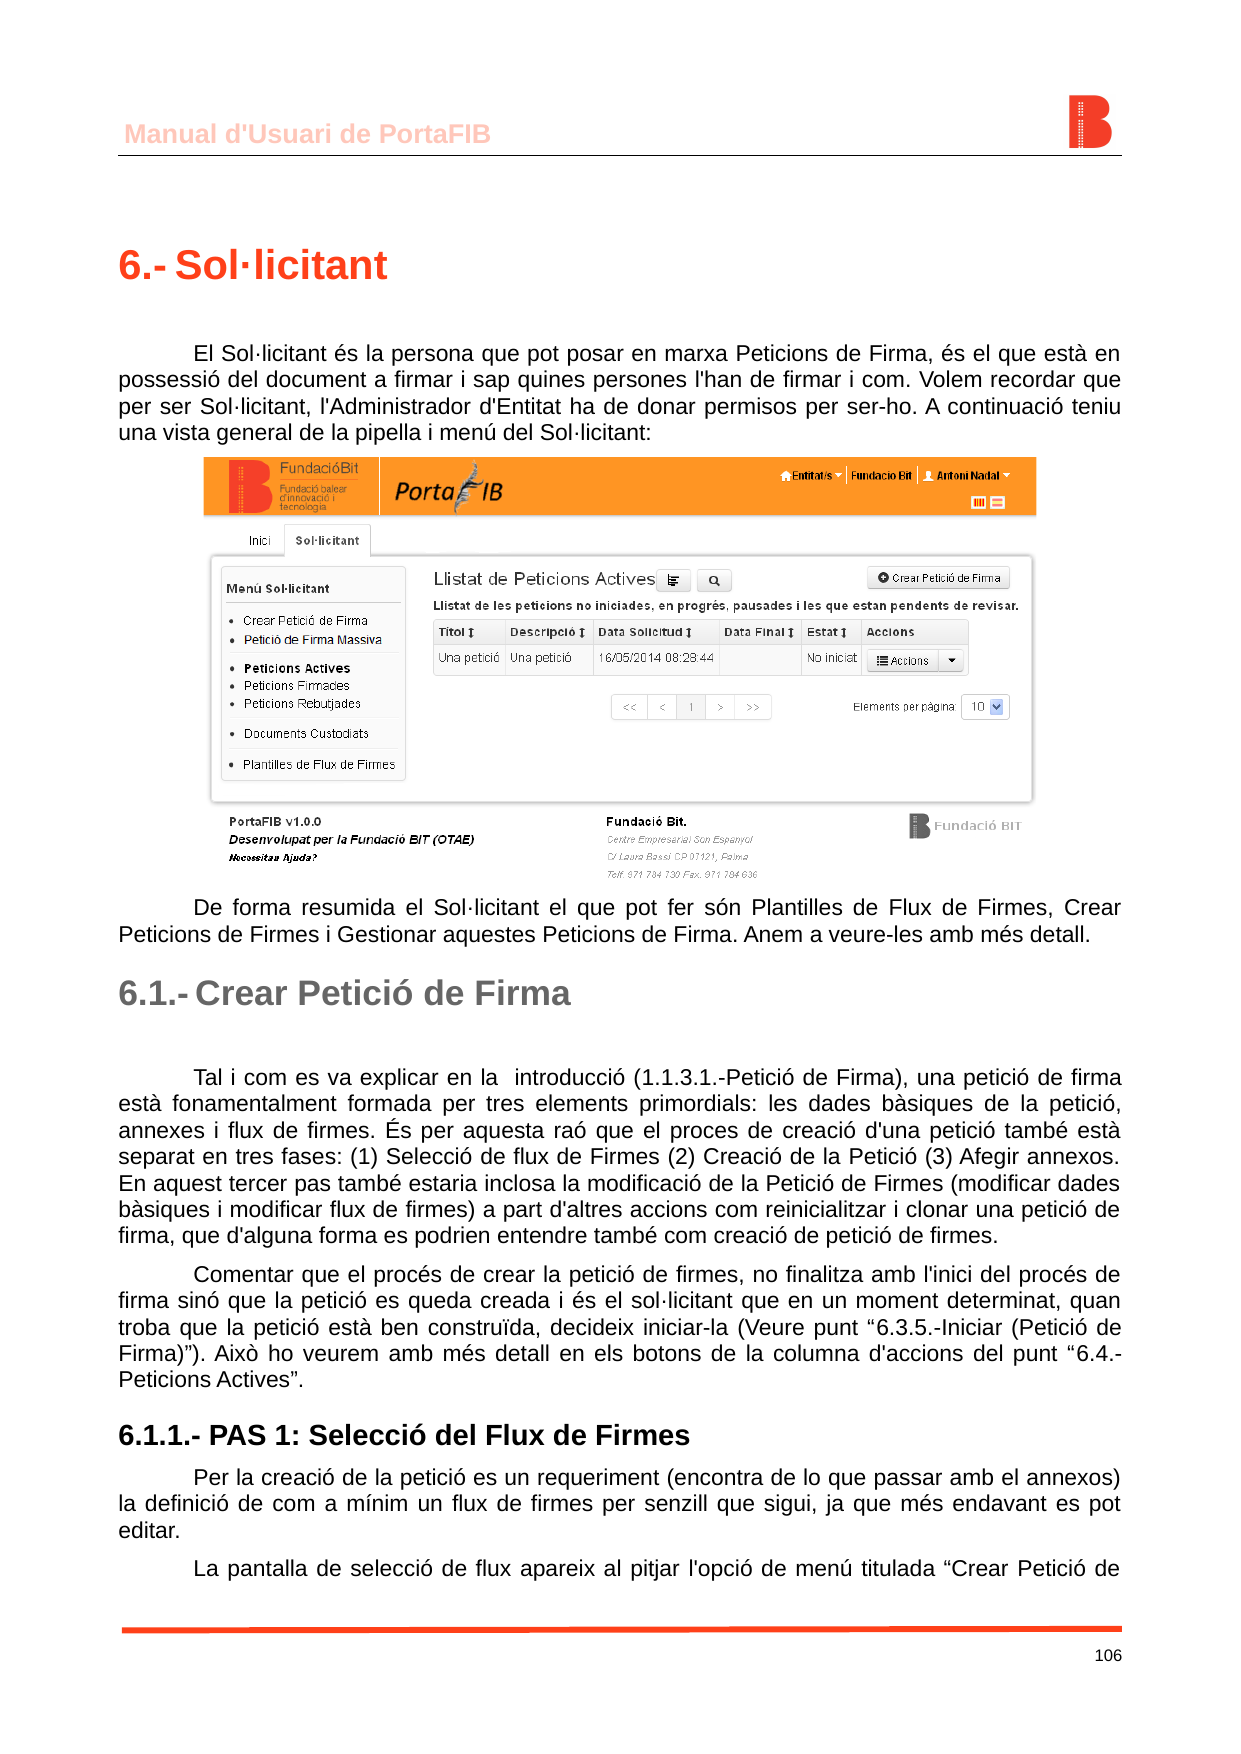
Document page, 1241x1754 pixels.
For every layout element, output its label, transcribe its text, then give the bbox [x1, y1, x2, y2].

text El Sol·licitant és la persona que pot posar en marxa Peticions de Firma, és el que està en possessió del document a firmar i sap quines persones l'han de firmar i com. Volem recordar que per ser Sol·licitant, l'Administrador d'Entitat ha de donar permisos per ser-ho. A continuació teniu una vista general de la pipella i menú del Sol·licitant: [118, 340, 1122, 445]
text De forma resumida el Sol·licitant el que pot fer són Plantilles de Flux de Firmes, Crear Peticions de Firmes i Gestionar aquestes Peticions de Firma. Anem a veure-les amb més detall. [118, 894, 1122, 947]
subtitle Sol·licitant [118, 241, 1122, 289]
subtitle PAS 1: Selecció del Flux de Firmes [118, 1418, 1122, 1451]
text La pantalla de selecció de flux apareix al pitjar l'opció de menú titulada “Crear Petició de [118, 1555, 1122, 1582]
picture [203, 457, 1037, 882]
subtitle Crear Petició de Firma [118, 972, 1122, 1013]
text Per la creació de la petició es un requeriment (encontra de lo que passar amb el annexos) la definició de com a mínim un flux de firmes per senzill que sigui, ja que més endavant es pot editar. [118, 1464, 1122, 1543]
text Comentar que el procés de crear la petició de firmes, no finalitza amb l'inici del procés de firma sinó que la petició es queda creada i és el sol·licitant que en un moment determinat, quan troba que la petició està ben construïda, decideix iniciar-la (Veure punt “6.3.5.-Iniciar (Petició de Firma)”). Això ho veurem amb més detall en els botons de la columna d'accions del punt “6.4.-Peticions Actives”. [118, 1261, 1122, 1393]
picture [1063, 94, 1117, 150]
text Tal i com es va explicar en la introducció (1.1.3.1.-Petició de Firma), una petició de firma està fonamentalment formada per tres elements primordials: les dades bàsiques de la petició, annexes i flux de firmes. És per aquesta raó que el proces de creació d'una petició també està separat en tres fases: (1) Selecció de flux de Firmes (2) Creació de la Petició (3) Afegir annexos. En aquest tercer pas també estaria inclosa la modificació de la Petició de Firmes (modificar dades bàsiques i modificar flux de firmes) a part d'altres accions com reinicialitzar i clonar una petició de firma, que d'alguna forma es podrien entendre també com creació de petició de firmes. [118, 1064, 1122, 1248]
